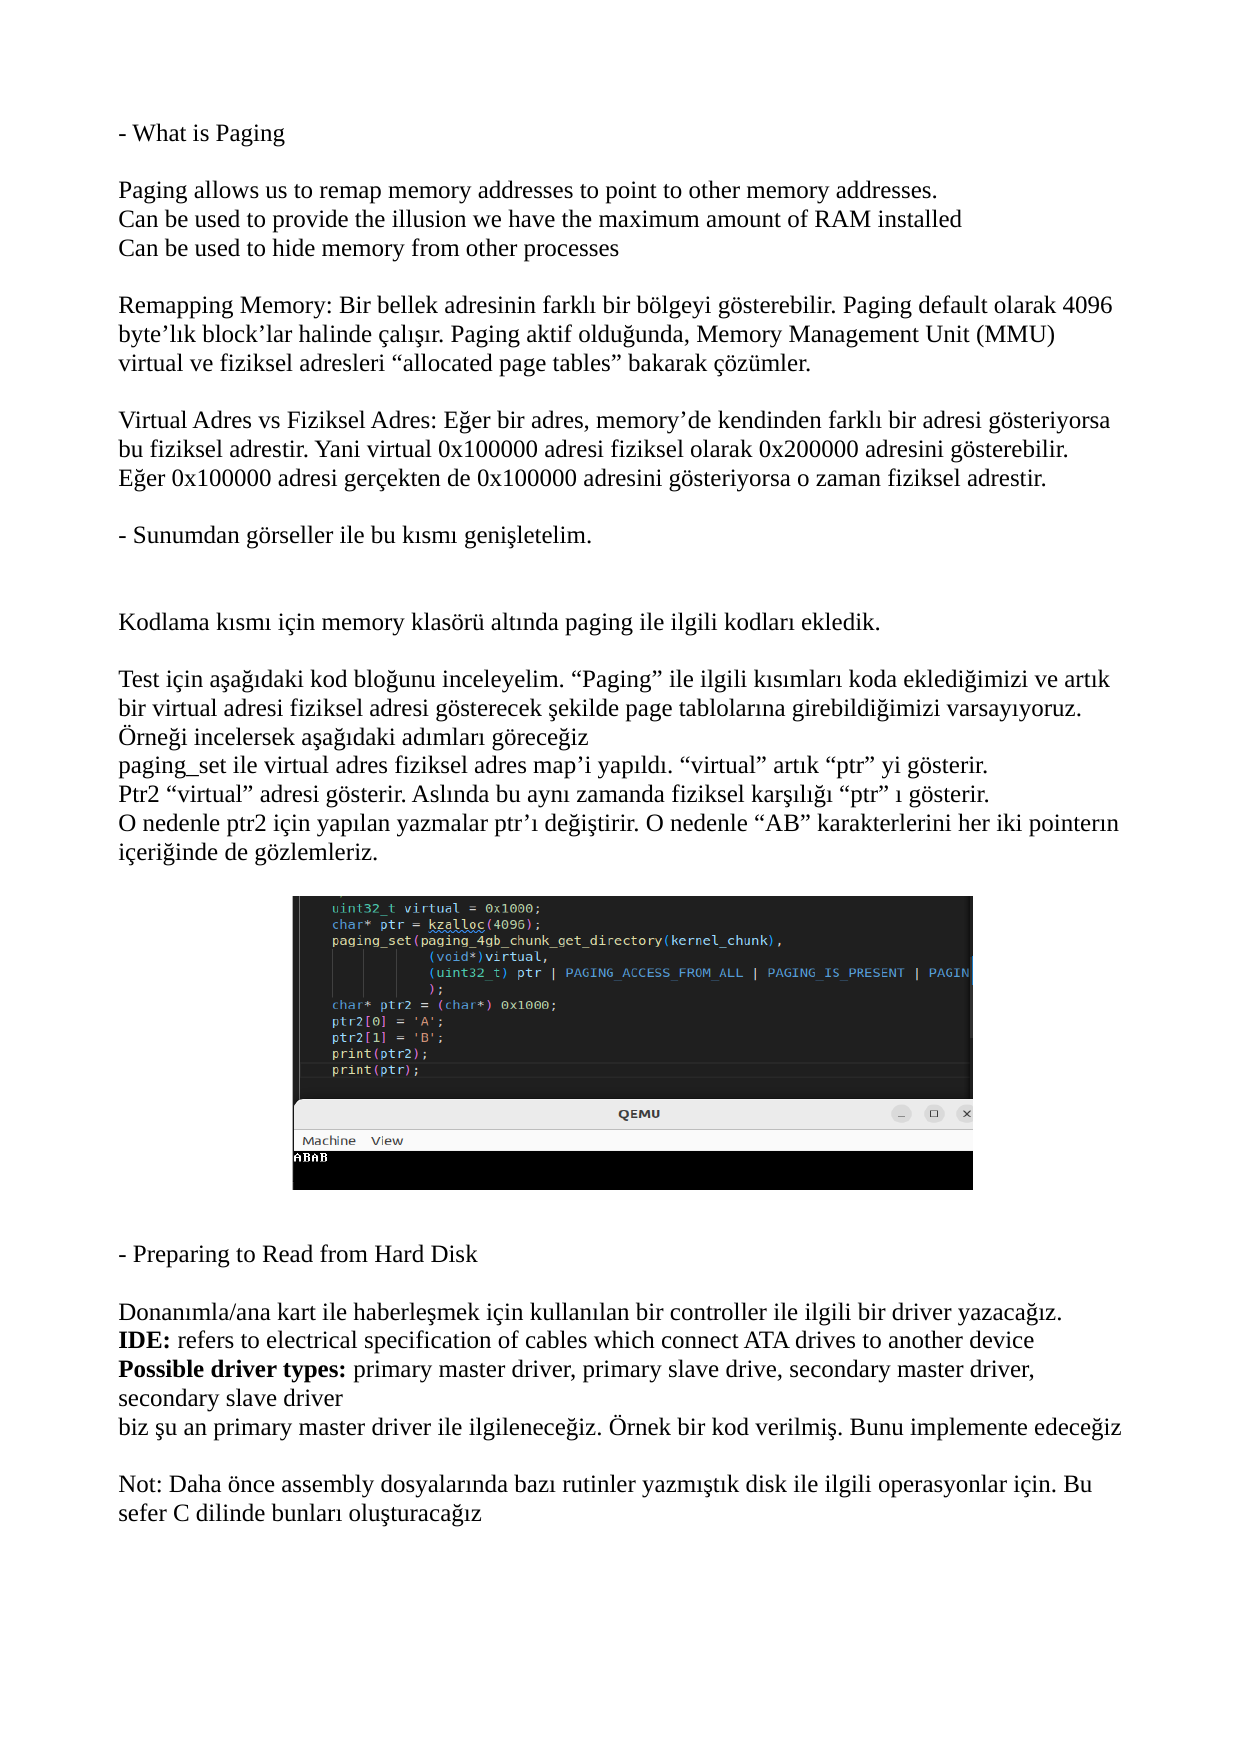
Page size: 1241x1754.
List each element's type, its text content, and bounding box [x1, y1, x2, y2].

text Remapping Memory: Bir bellek adresinin farklı bir bölgeyi gösterebilir. Paging default olarak 4096 byte’lık block’lar halinde çalışır. Paging aktif olduğunda, Memory Management Unit (MMU) virtual ve fiziksel adresleri “allocated page tables” bakarak çözümler. [118, 291, 1122, 377]
text Not: Daha önce assembly dosyalarında bazı rutinler yazmıştık disk ile ilgili operasyonlar için. Bu sefer C dilinde bunları oluşturacağız [118, 1469, 1122, 1527]
text biz şu an primary master driver ile ilgileneceğiz. Örnek bir kod verilmiş. Bunu implemente edeceğiz [118, 1412, 1122, 1441]
text Can be used to provide the illusion we have the maximum amount of RAM installed [118, 204, 1122, 233]
text O nedenle ptr2 için yapılan yazmalar ptr’ı değiştirir. O nedenle “AB” karakterlerini her iki pointerın içeriğinde de gözlemleriz. [118, 808, 1122, 866]
text Paging allows us to remap memory addresses to point to other memory addresses. [118, 176, 1122, 204]
text - Preparing to Read from Hard Disk [118, 1239, 1122, 1268]
text Ptr2 “virtual” adresi gösterir. Aslında bu aynı zamanda fiziksel karşılığı “ptr” ı gösterir. [118, 779, 1122, 808]
text Virtual Adres vs Fiziksel Adres: Eğer bir adres, memory’de kendinden farklı bir adresi gösteriyorsa bu fiziksel adrestir. Yani virtual 0x100000 adresi fiziksel olarak 0x200000 adresini gösterebilir. Eğer 0x100000 adresi gerçekten de 0x100000 adresini gösteriyorsa o zaman fiziksel adrestir. [118, 406, 1122, 492]
text Possible driver types: primary master driver, primary slave drive, secondary master driver, secondary slave driver [118, 1354, 1122, 1412]
text Donanımla/ana kart ile haberleşmek için kullanılan bir controller ile ilgili bir driver yazacağız. [118, 1297, 1122, 1326]
text Can be used to hide memory from other processes [118, 233, 1122, 262]
text IDE: refers to electrical specification of cables which connect ATA drives to another device [118, 1326, 1122, 1354]
text - Sunumdan görseller ile bu kısmı genişletelim. [118, 521, 1122, 549]
text - What is Paging [118, 118, 1122, 147]
text paging_set ile virtual adres fiziksel adres map’i yapıldı. “virtual” artık “ptr” yi gösterir. [118, 751, 1122, 779]
text Kodlama kısmı için memory klasörü altında paging ile ilgili kodları ekledik. [118, 607, 1122, 636]
text Test için aşağıdaki kod bloğunu inceleyelim. “Paging” ile ilgili kısımları koda eklediğimizi ve artık bir virtual adresi fiziksel adresi gösterecek şekilde page tablolarına girebildiğimizi varsayıyoruz. Örneği incelersek aşağıdaki adımları göreceğiz [118, 664, 1122, 751]
picture [292, 896, 973, 1190]
